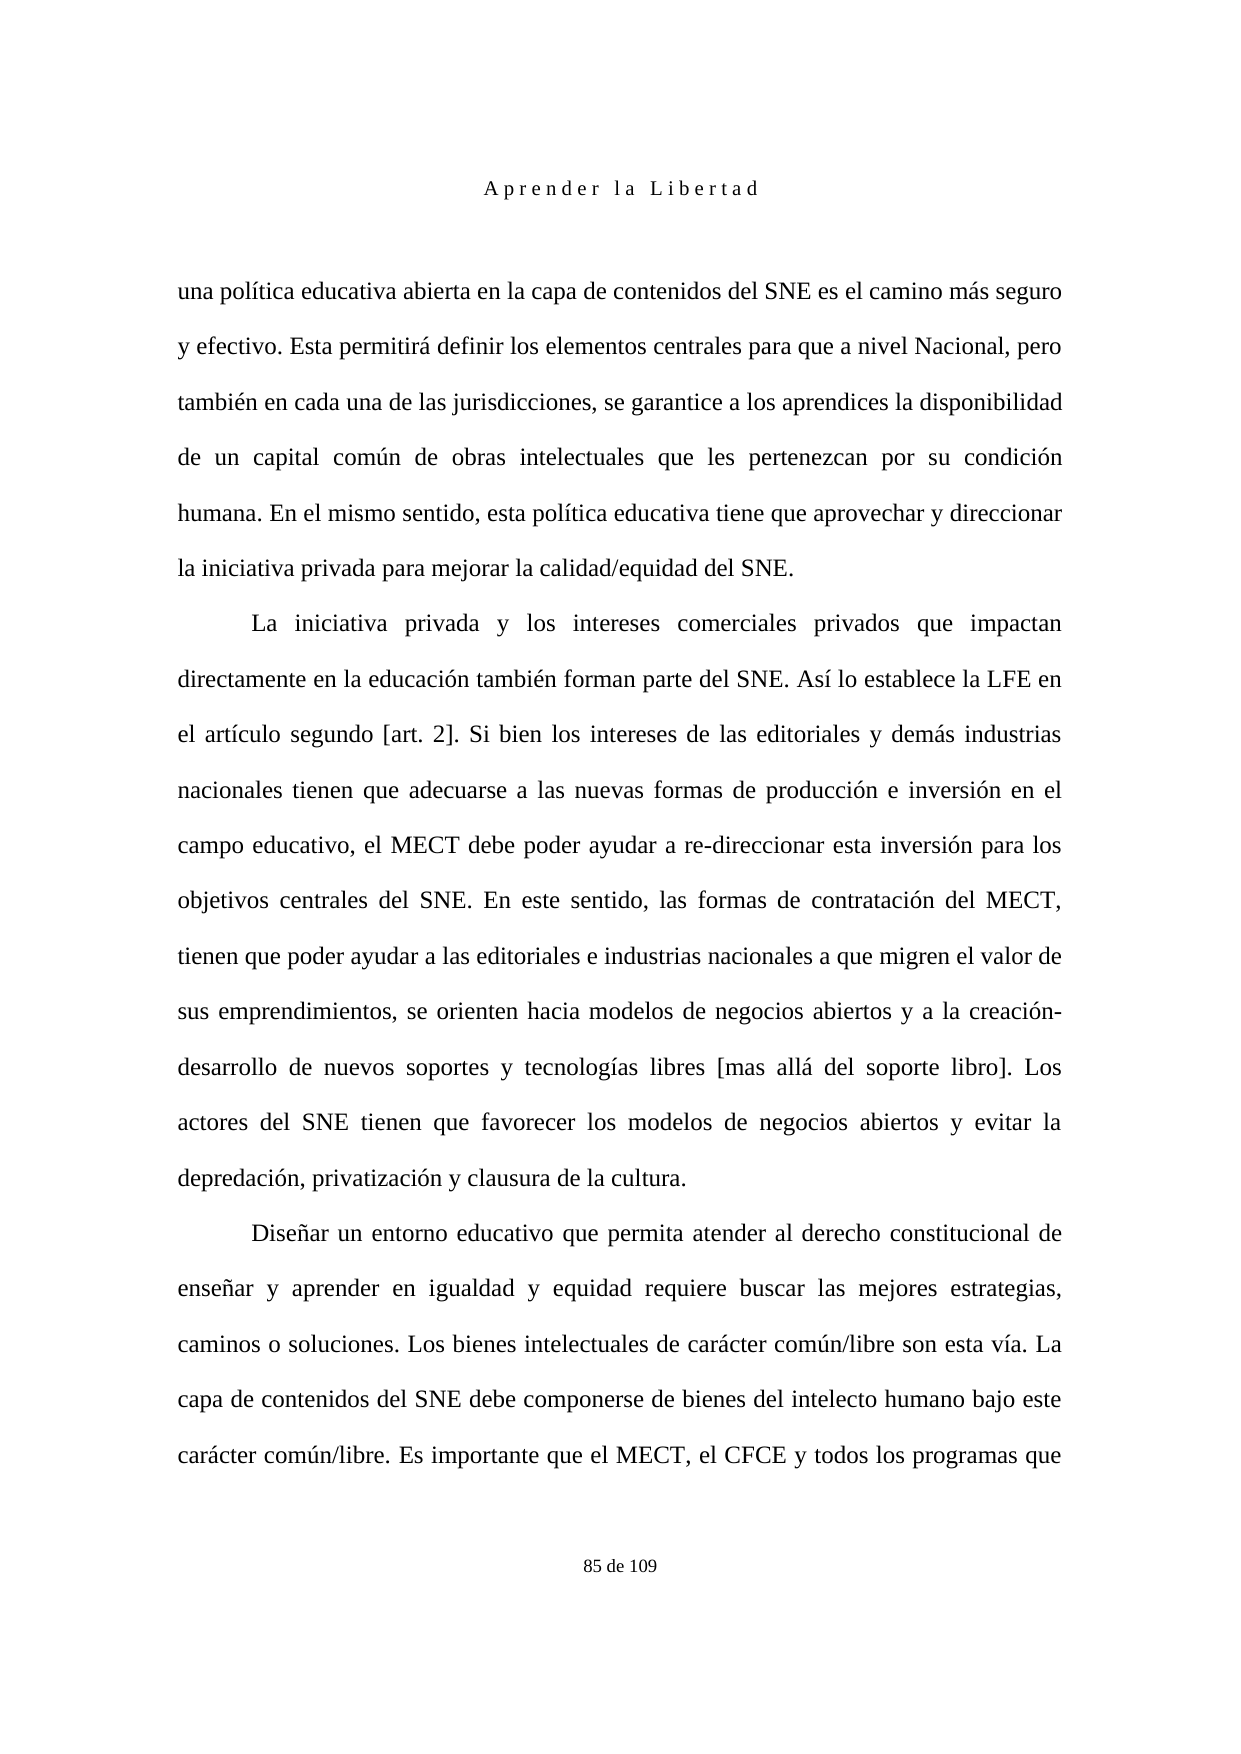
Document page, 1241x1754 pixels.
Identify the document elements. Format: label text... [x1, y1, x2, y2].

text una política educativa abierta en la capa de contenidos del SNE es el camino más seguro y efectivo. Esta permitirá definir los elementos centrales para que a nivel Nacional, pero también en cada una de las jurisdicciones, se garantice a los aprendices la disponibilidad de un capital común de obras intelectuales que les pertenezcan por su condición humana. En el mismo sentido, esta política educativa tiene que aprovechar y direccionar la iniciativa privada para mejorar la calidad/equidad del SNE. [177, 277, 1063, 582]
text La iniciativa privada y los intereses comerciales privados que impactan directamente en la educación también forman parte del SNE. Así lo establece la LFE en el artículo segundo [art. 2]. Si bien los intereses de las editoriales y demás industrias nacionales tienen que adecuarse a las nuevas formas de producción e inversión en el campo educativo, el MECT debe poder ayudar a re-direccionar esta inversión para los objetivos centrales del SNE. En este sentido, las formas de contratación del MECT, tienen que poder ayudar a las editoriales e industrias nacionales a que migren el valor de sus emprendimientos, se orienten hacia modelos de negocios abiertos y a la creación-desarrollo de nuevos soportes y tecnologías libres [mas allá del soporte libro]. Los actores del SNE tienen que favorecer los modelos de negocios abiertos y evitar la depredación, privatización y clausura de la cultura. [177, 609, 1063, 1191]
text Diseñar un entorno educativo que permita atender al derecho constitucional de enseñar y aprender en igualdad y equidad requiere buscar las mejores estrategias, caminos o soluciones. Los bienes intelectuales de carácter común/libre son esta vía. La capa de contenidos del SNE debe componerse de bienes del intelecto humano bajo este carácter común/libre. Es importante que el MECT, el CFCE y todos los programas que [177, 1219, 1063, 1468]
